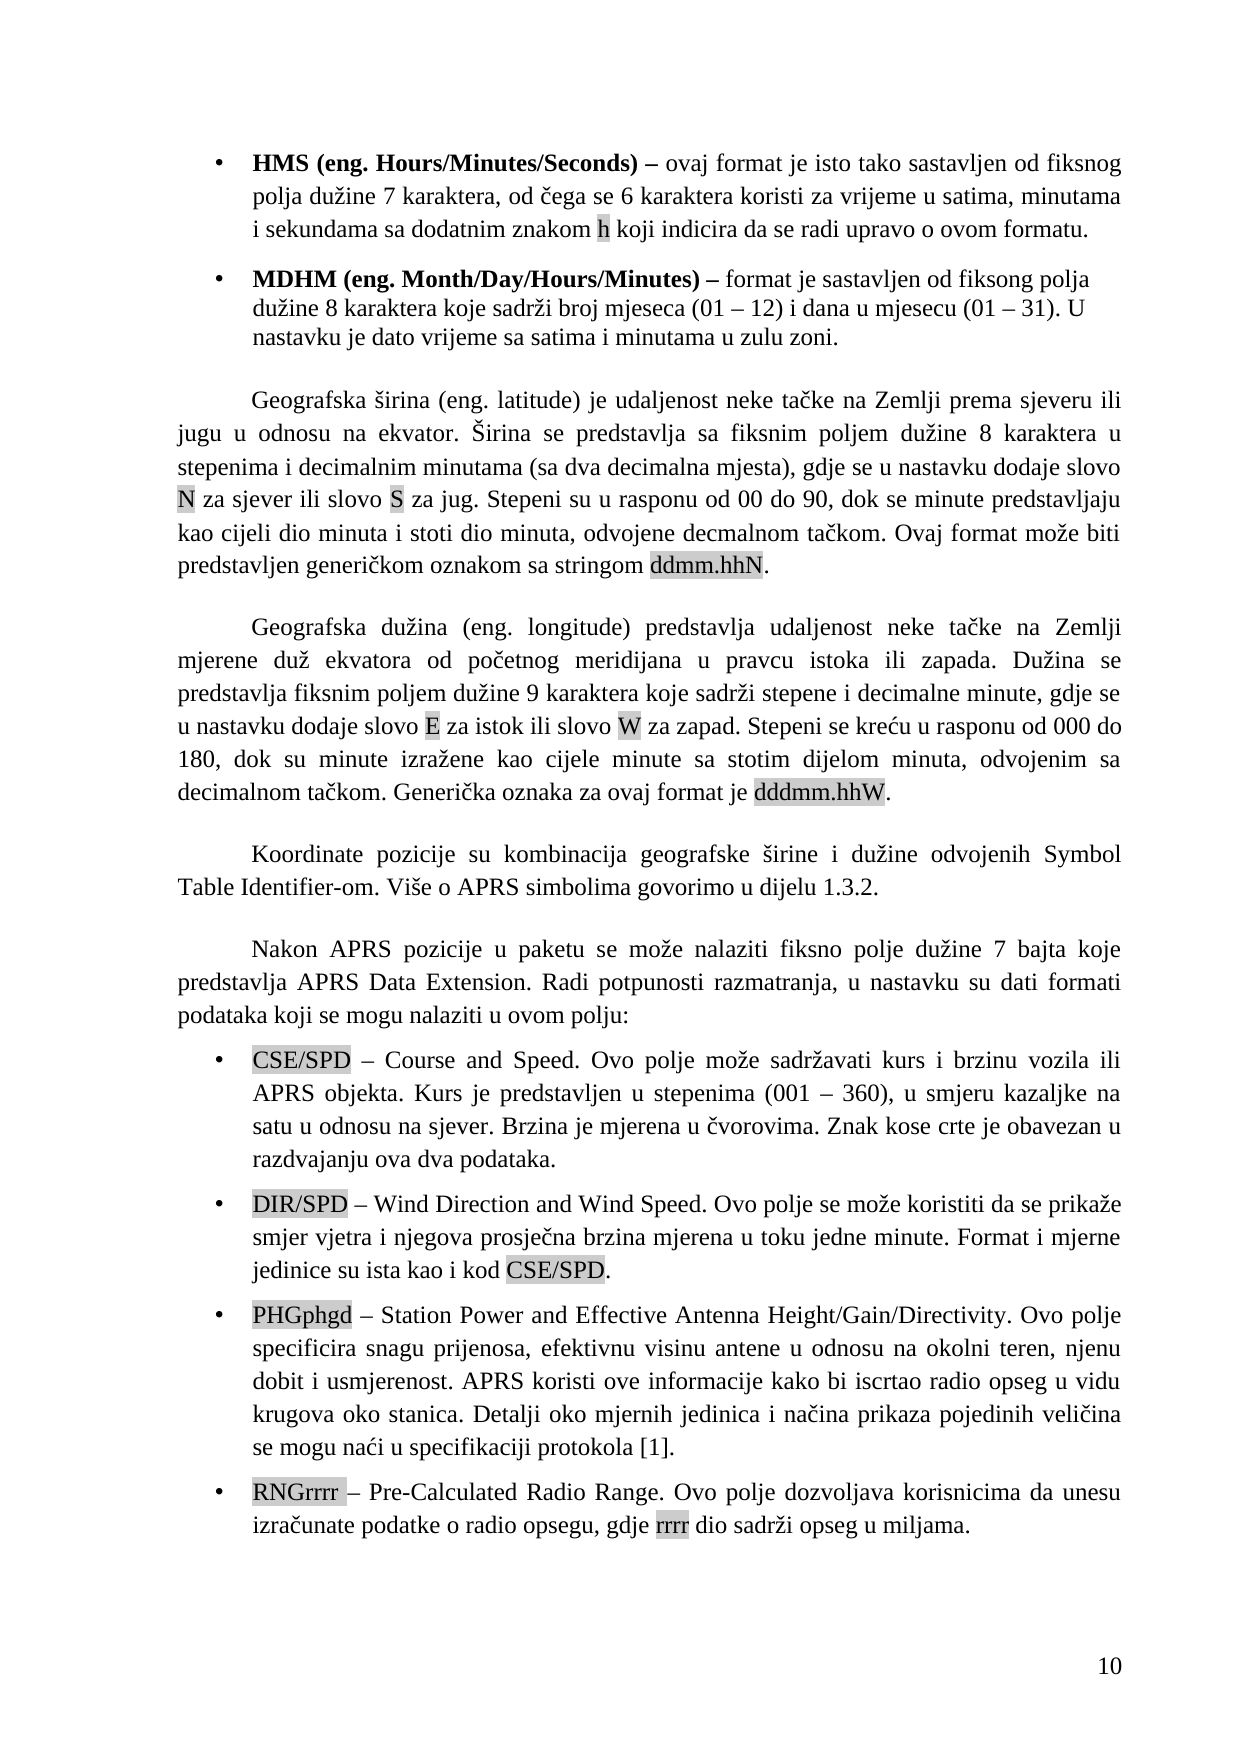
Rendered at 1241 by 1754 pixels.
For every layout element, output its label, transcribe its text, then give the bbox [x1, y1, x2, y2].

list HMS (eng. Hours/Minutes/Seconds) – ovaj format je isto tako sastavljen od fiksnog polja dužine 7 karaktera, od čega se 6 karaktera koristi za vrijeme u satima, minutama i sekundama sa dodatnim znakom h koji indicira da se radi upravo o ovom formatu. [215, 148, 1122, 242]
text Nakon APRS pozicije u paketu se može nalaziti fiksno polje dužine 7 bajta koje predstavlja APRS Data Extension. Radi potpunosti razmatranja, u nastavku su dati formati podataka koji se mogu nalaziti u ovom polju: [177, 934, 1122, 1029]
text Koordinate pozicije su kombinacija geografske širine i dužine odvojenih Symbol Table Identifier-om. Više o APRS simbolima govorimo u dijelu 1.3.2. [177, 839, 1122, 901]
list CSE/SPD – Course and Speed. Ovo polje može sadržavati kurs i brzinu vozila ili APRS objekta. Kurs je predstavljen u stepenima (001 – 360), u smjeru kazaljke na satu u odnosu na sjever. Brzina je mjerena u čvorovima. Znak kose crte je obavezan u razdvajanju ova dva podataka. [215, 1045, 1122, 1173]
list DIR/SPD – Wind Direction and Wind Speed. Ovo polje se može koristiti da se prikaže smjer vjetra i njegova prosječna brzina mjerena u toku jedne minute. Format i mjerne jedinice su ista kao i kod CSE/SPD. [215, 1189, 1122, 1284]
text Geografska širina (eng. latitude) je udaljenost neke tačke na Zemlji prema sjeveru ili jugu u odnosu na ekvator. Širina se predstavlja sa fiksnim poljem dužine 8 karaktera u stepenima i decimalnim minutama (sa dva decimalna mjesta), gdje se u nastavku dodaje slovo N za sjever ili slovo S za jug. Stepeni su u rasponu od 00 do 90, dok se minute predstavljaju kao cijeli dio minuta i stoti dio minuta, odvojene decmalnom tačkom. Ovaj format može biti predstavljen generičkom oznakom sa stringom ddmm.hhN. [177, 386, 1122, 579]
list PHGphgd – Station Power and Effective Antenna Height/Gain/Directivity. Ovo polje specificira snagu prijenosa, efektivnu visinu antene u odnosu na okolni teren, njenu dobit i usmjerenost. APRS koristi ove informacije kako bi iscrtao radio opseg u vidu krugova oko stanica. Detalji oko mjernih jedinica i načina prikaza pojedinih veličina se mogu naći u specifikaciji protokola [1]. [215, 1300, 1122, 1461]
text Geografska dužina (eng. longitude) predstavlja udaljenost neke tačke na Zemlji mjerene duž ekvatora od početnog meridijana u pravcu istoka ili zapada. Dužina se predstavlja fiksnim poljem dužine 9 karaktera koje sadrži stepene i decimalne minute, gdje se u nastavku dodaje slovo E za istok ili slovo W za zapad. Stepeni se kreću u rasponu od 000 do 180, dok su minute izražene kao cijele minute sa stotim dijelom minuta, odvojenim sa decimalnom tačkom. Generička oznaka za ovaj format je dddmm.hhW. [177, 612, 1122, 806]
list RNGrrrr – Pre-Calculated Radio Range. Ovo polje dozvoljava korisnicima da unesu izračunate podatke o radio opsegu, gdje rrrr dio sadrži opseg u miljama. [215, 1477, 1122, 1539]
list MDHM (eng. Month/Day/Hours/Minutes) – format je sastavljen od fiksong polja dužine 8 karaktera koje sadrži broj mjeseca (01 – 12) i dana u mjesecu (01 – 31). U nastavku je dato vrijeme sa satima i minutama u zulu zoni. [215, 264, 1122, 351]
